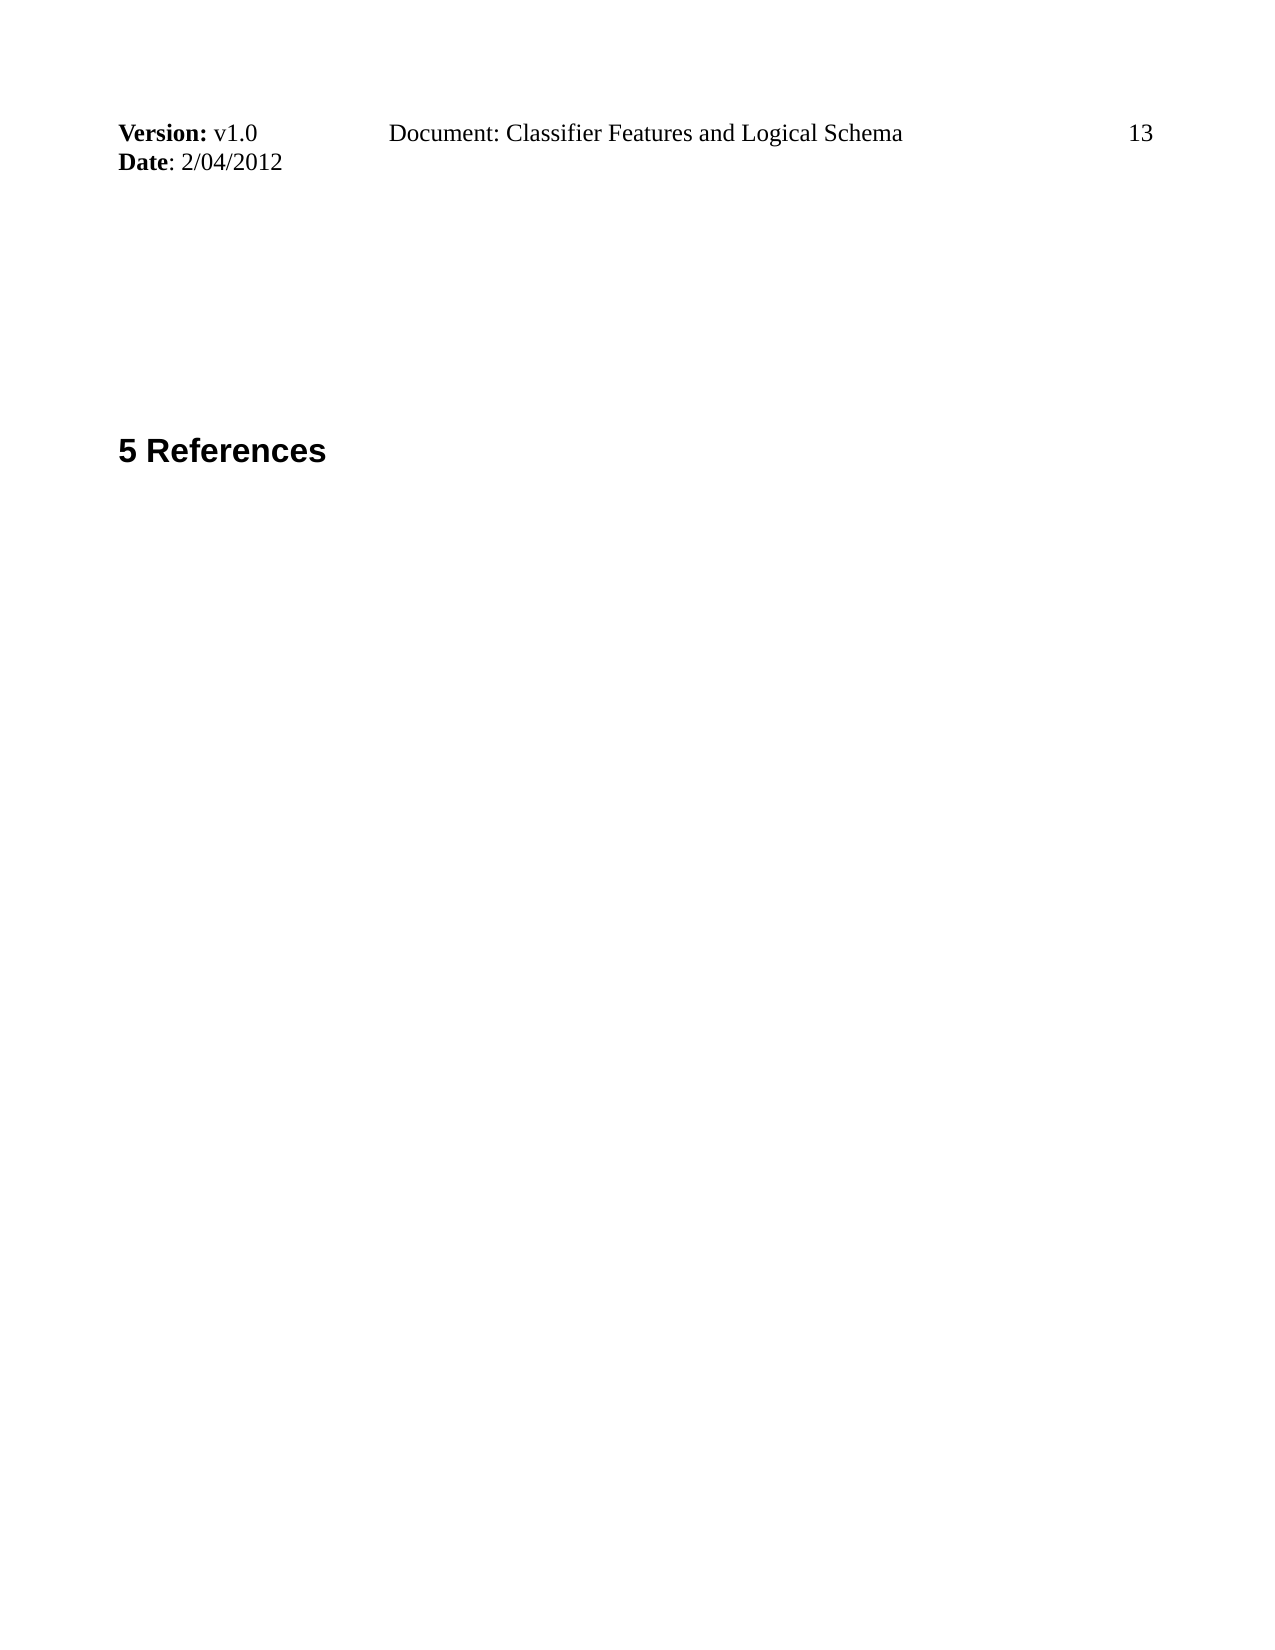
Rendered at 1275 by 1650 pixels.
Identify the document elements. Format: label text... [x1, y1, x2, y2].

subtitle 5 References [118, 431, 1157, 470]
